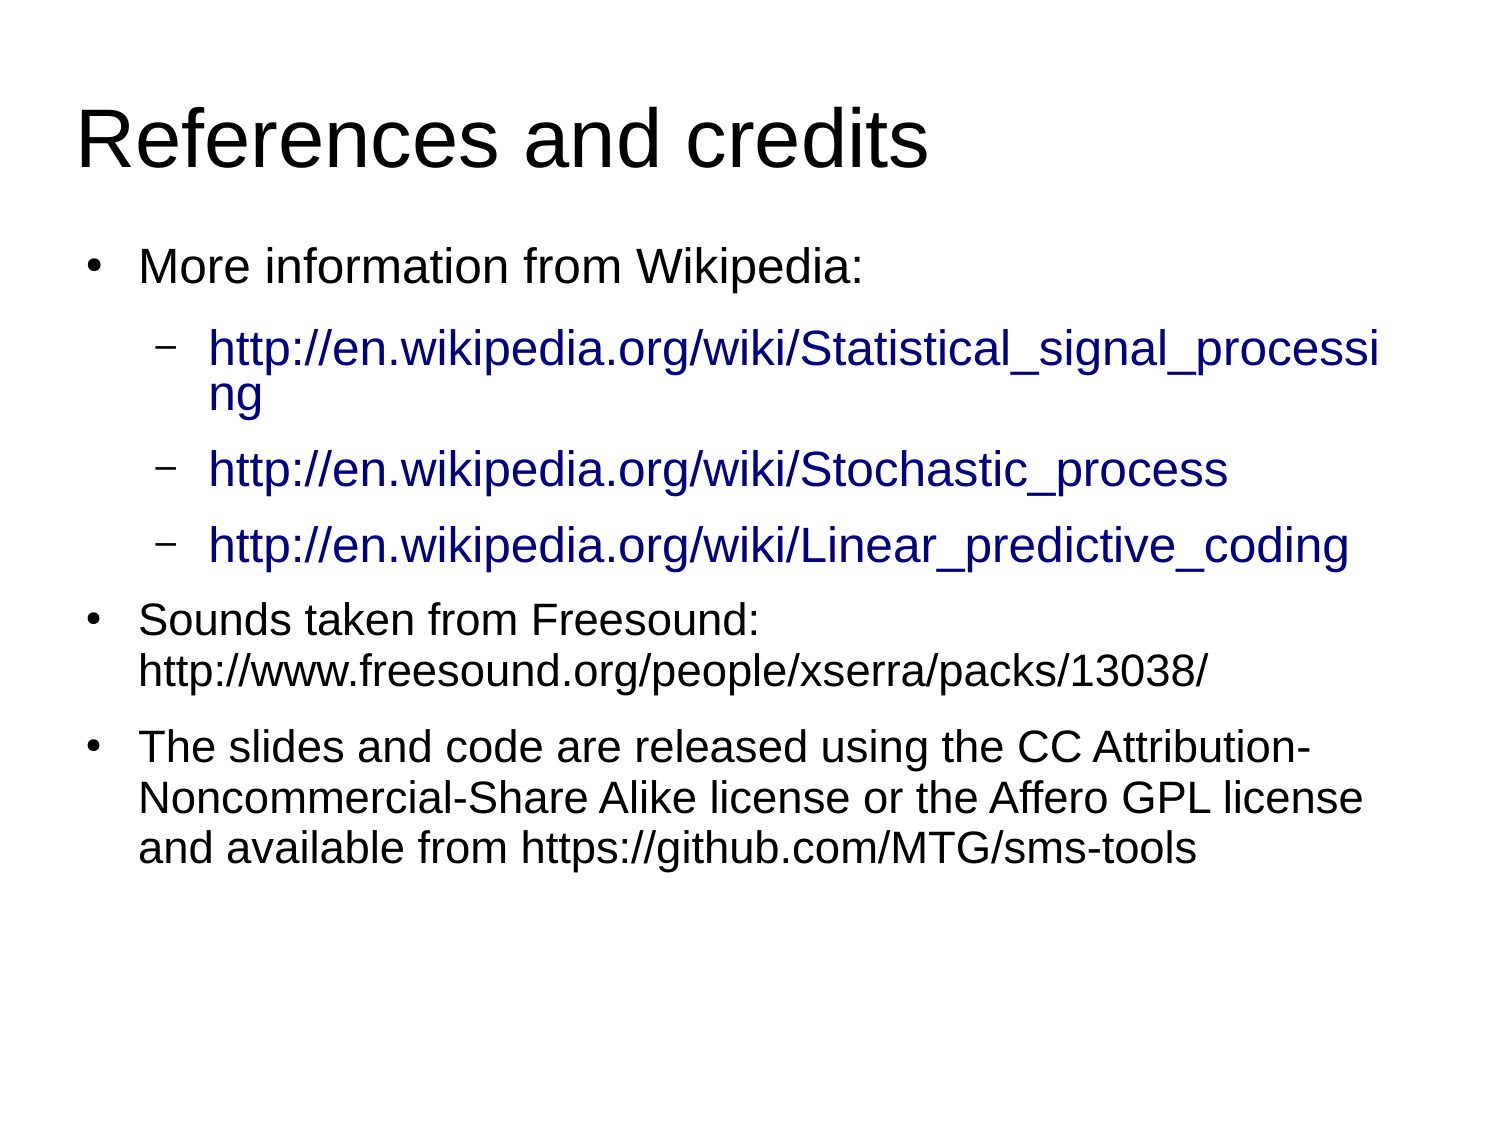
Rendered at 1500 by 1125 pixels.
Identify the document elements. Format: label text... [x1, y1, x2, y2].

title References and credits [75, 44, 1425, 233]
list More information from Wikipedia: http://en.wikipedia.org/wiki/Statistical_signal_processing http://en.wikipedia.org/wiki/Stochastic_process http://en.wikipedia.org/wiki/Linear_predictive_coding Sounds taken from Freesound: http://www.freesound.org/people/xserra/packs/13038/ The slides and code are released using the CC Attribution-Noncommercial-Share Alike license or the Affero GPL license and available from https://github.com/MTG/sms-tools [68, 238, 1402, 831]
